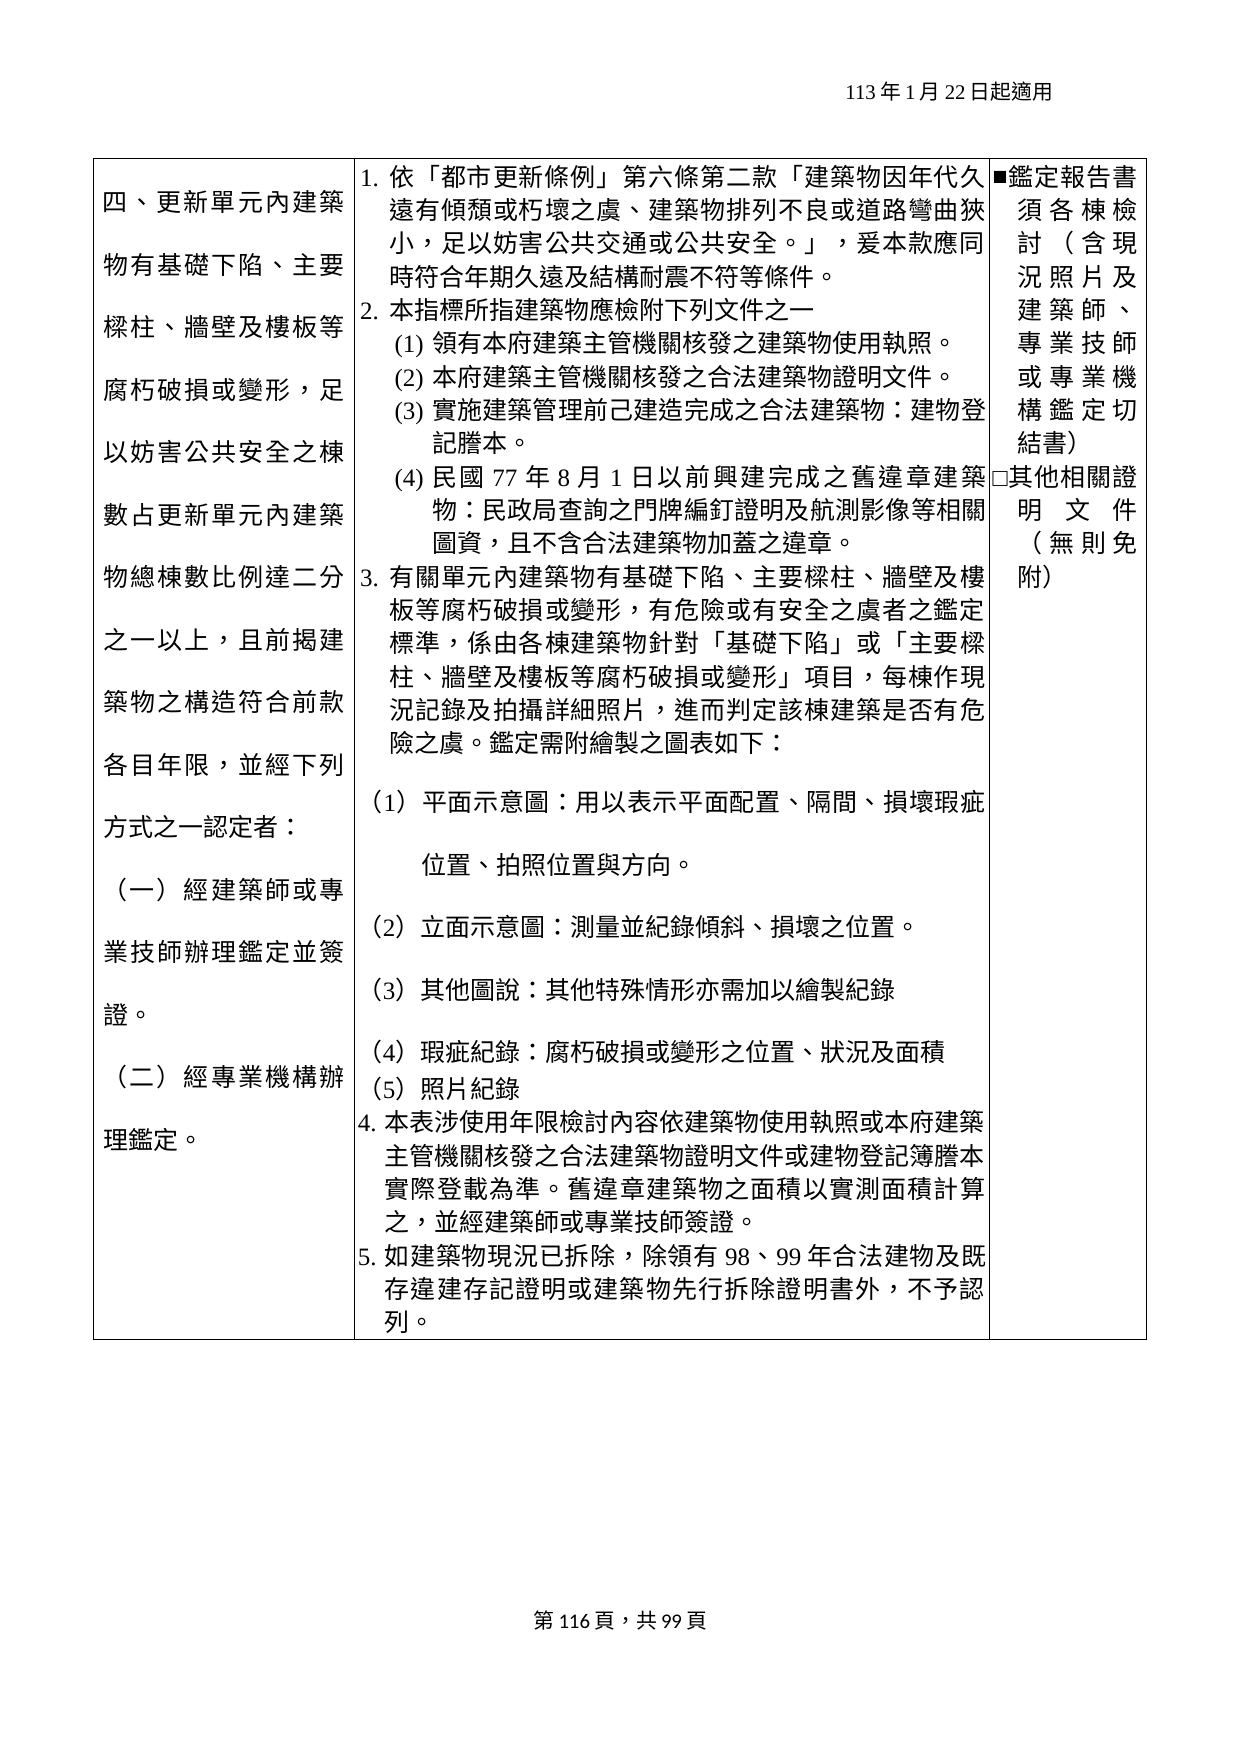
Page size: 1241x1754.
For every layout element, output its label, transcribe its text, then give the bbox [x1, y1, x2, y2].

table_cell 依「都市更新條例」第六條第二款「建築物因年代久遠有傾頹或朽壞之虞、建築物排列不良或道路彎曲狹小，足以妨害公共交通或公共安全。」，爰本款應同時符合年期久遠及結構耐震不符等條件。 本指標所指建築物應檢附下列文件之一 領有本府建築主管機關核發之建築物使用執照。 本府建築主管機關核發之合法建築物證明文件。 實施建築管理前己建造完成之合法建築物：建物登記謄本。 民國77年8月1日以前興建完成之舊違章建築物：民政局查詢之門牌編釘證明及航測影像等相關圖資，且不含合法建築物加蓋之違章。 有關單元內建築物有基礎下陷、主要樑柱、牆壁及樓板等腐朽破損或變形，有危險或有安全之虞者之鑑定標準，係由各棟建築物針對「基礎下陷」或「主要樑柱、牆壁及樓板等腐朽破損或變形」項目，每棟作現況記錄及拍攝詳細照片，進而判定該棟建築是否有危險之虞。鑑定需附繪製之圖表如下： （1）平面示意圖：用以表示平面配置、隔間、損壞瑕疵位置、拍照位置與方向。 （2）立面示意圖：測量並紀錄傾斜、損壞之位置。 （3）其他圖說：其他特殊情形亦需加以繪製紀錄 （4）瑕疵紀錄：腐朽破損或變形之位置、狀況及面積 （5）照片紀錄 本表涉使用年限檢討內容依建築物使用執照或本府建築主管機關核發之合法建築物證明文件或建物登記簿謄本實際登載為準。舊違章建築物之面積以實測面積計算之，並經建築師或專業技師簽證。 如建築物現況已拆除，除領有98、99年合法建物及既存違建存記證明或建築物先行拆除證明書外，不予認列。 [355, 159, 989, 1338]
table_cell ■鑑定報告書須各棟檢討（含現況照片及建築師、專業技師或專業機構鑑定切結書） □其他相關證明文件（無則免附） [990, 159, 1146, 1338]
table_cell 四、更新單元內建築物有基礎下陷、主要樑柱、牆壁及樓板等腐朽破損或變形，足以妨害公共安全之棟數占更新單元內建築物總棟數比例達二分之一以上，且前揭建築物之構造符合前款各目年限，並經下列方式之一認定者： （一）經建築師或專業技師辦理鑑定並簽證。 （二）經專業機構辦理鑑定。 [94, 159, 354, 1338]
